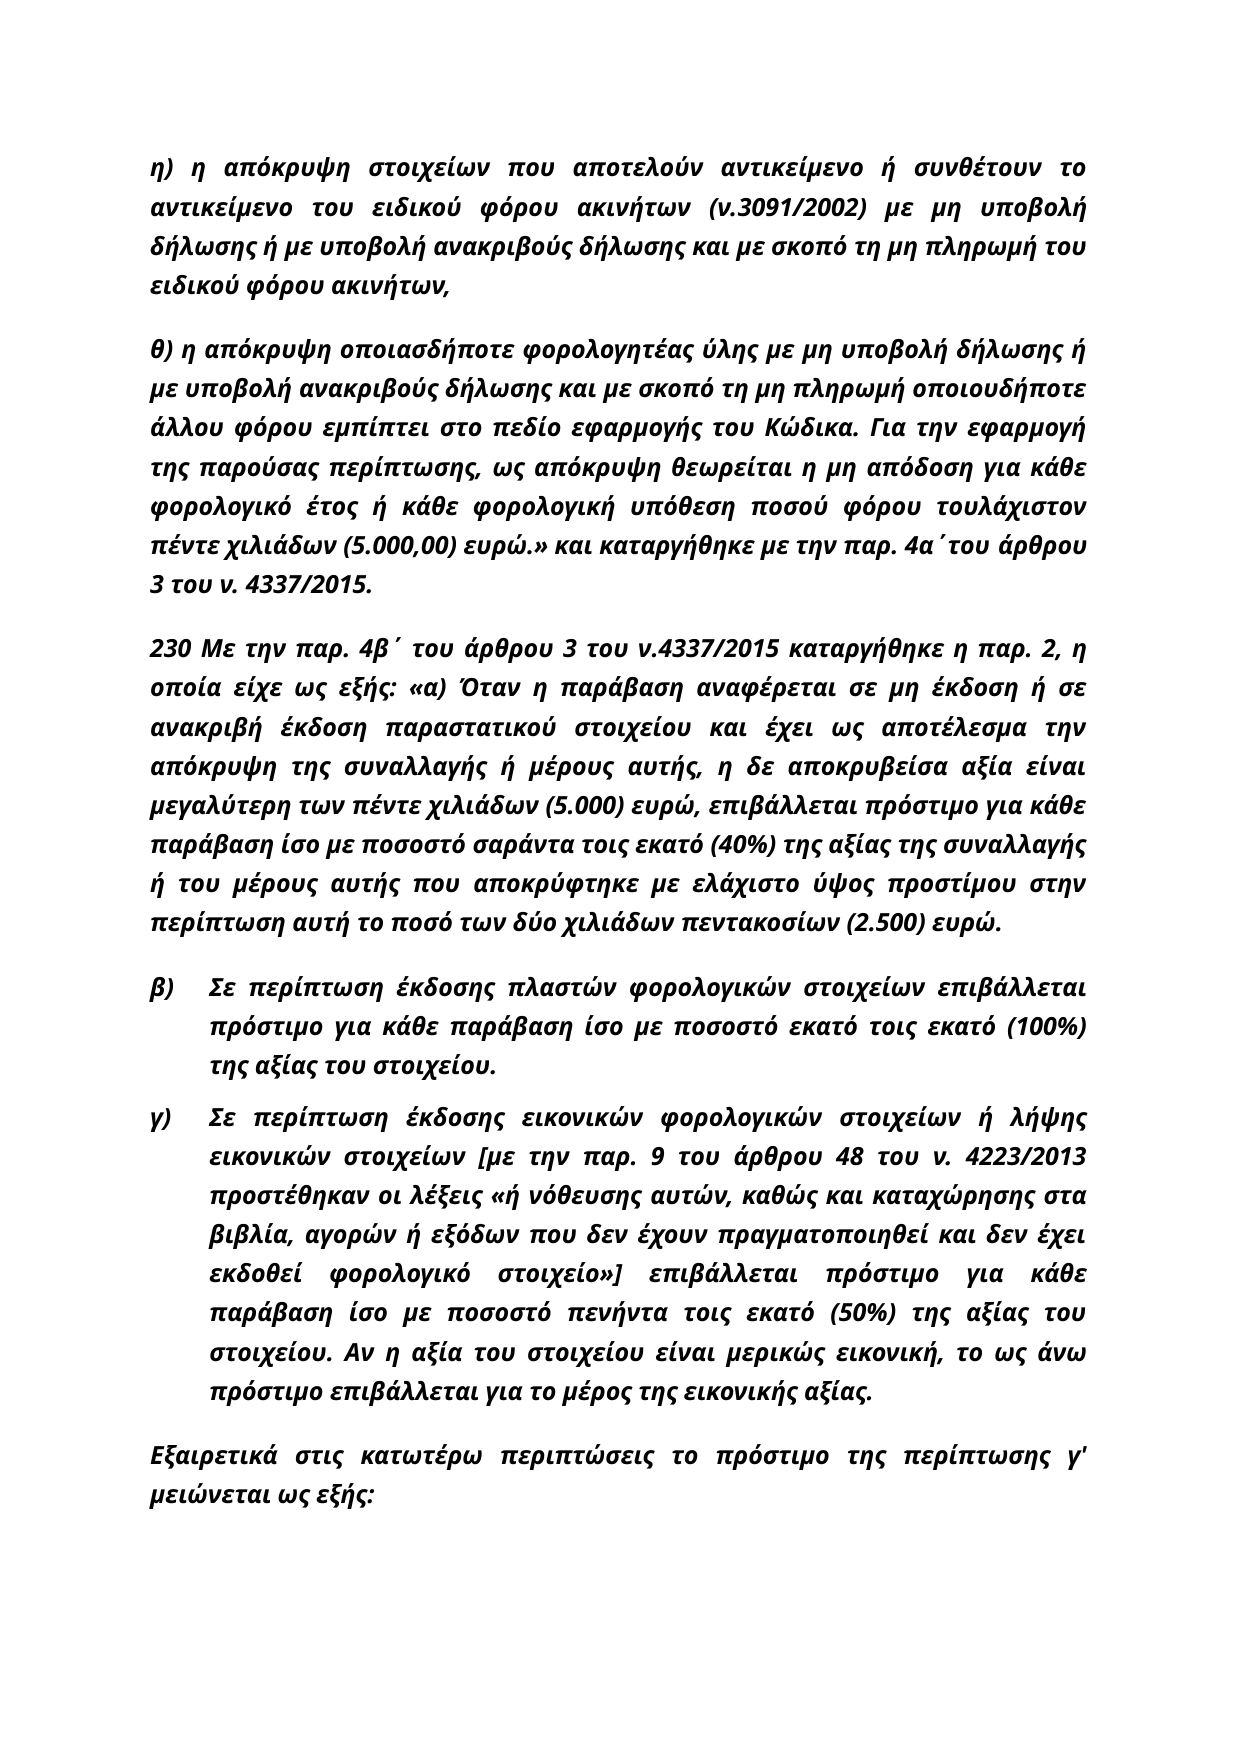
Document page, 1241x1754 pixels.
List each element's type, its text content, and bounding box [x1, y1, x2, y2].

list γ) Σε περίπτωση έκδοσης εικονικών φορολογικών στοιχείων ή λήψης εικονικών στοιχείων [με την παρ. 9 του άρθρου 48 του ν. 4223/2013 προστέθηκαν οι λέξεις «ή νόθευσης αυτών, καθώς και καταχώρησης στα βιβλία, αγορών ή εξόδων που δεν έχουν πραγματοποιηθεί και δεν έχει εκδοθεί φορολογικό στοιχείο»] επιβάλλεται πρόστιμο για κάθε παράβαση ίσο με ποσοστό πενήντα τοις εκατό (50%) της αξίας του στοιχείου. Αν η αξία του στοιχείου είναι μερικώς εικονική, το ως άνω πρόστιμο επιβάλλεται για το μέρος της εικονικής αξίας. [150, 1099, 1090, 1407]
text Εξαιρετικά στις κατωτέρω περιπτώσεις το πρόστιμο της περίπτωσης γ' μειώνεται ως εξής: [150, 1437, 1090, 1511]
text θ) η απόκρυψη οποιασδήποτε φορολογητέας ύλης με μη υποβολή δήλωσης ή με υποβολή ανακριβούς δήλωσης και με σκοπό τη μη πληρωμή οποιουδήποτε άλλου φόρου εμπίπτει στο πεδίο εφαρμογής του Κώδικα. Για την εφαρμογή της παρούσας περίπτωσης, ως απόκρυψη θεωρείται η μη απόδοση για κάθε φορολογικό έτος ή κάθε φορολογική υπόθεση ποσού φόρου τουλάχιστον πέντε χιλιάδων (5.000,00) ευρώ.» και καταργήθηκε με την παρ. 4α΄του άρθρου 3 του ν. 4337/2015. [150, 332, 1090, 601]
list β) Σε περίπτωση έκδοσης πλαστών φορολογικών στοιχείων επιβάλλεται πρόστιμο για κάθε παράβαση ίσο με ποσοστό εκατό τοις εκατό (100%) της αξίας του στοιχείου. [150, 969, 1090, 1082]
text 230 Με την παρ. 4β΄ του άρθρου 3 του ν.4337/2015 καταργήθηκε η παρ. 2, η οποία είχε ως εξής: «α) Όταν η παράβαση αναφέρεται σε μη έκδοση ή σε ανακριβή έκδοση παραστατικού στοιχείου και έχει ως αποτέλεσμα την απόκρυψη της συναλλαγής ή μέρους αυτής, η δε αποκρυβείσα αξία είναι μεγαλύτερη των πέντε χιλιάδων (5.000) ευρώ, επιβάλλεται πρόστιμο για κάθε παράβαση ίσο με ποσοστό σαράντα τοις εκατό (40%) της αξίας της συναλλαγής ή του μέρους αυτής που αποκρύφτηκε με ελάχιστο ύψος προστίμου στην περίπτωση αυτή το ποσό των δύο χιλιάδων πεντακοσίων (2.500) ευρώ. [150, 631, 1090, 939]
text η) η απόκρυψη στοιχείων που αποτελούν αντικείμενο ή συνθέτουν το αντικείμενο του ειδικού φόρου ακινήτων (ν.3091/2002) με μη υποβολή δήλωσης ή με υποβολή ανακριβούς δήλωσης και με σκοπό τη μη πληρωμή του ειδικού φόρου ακινήτων, [150, 150, 1090, 302]
